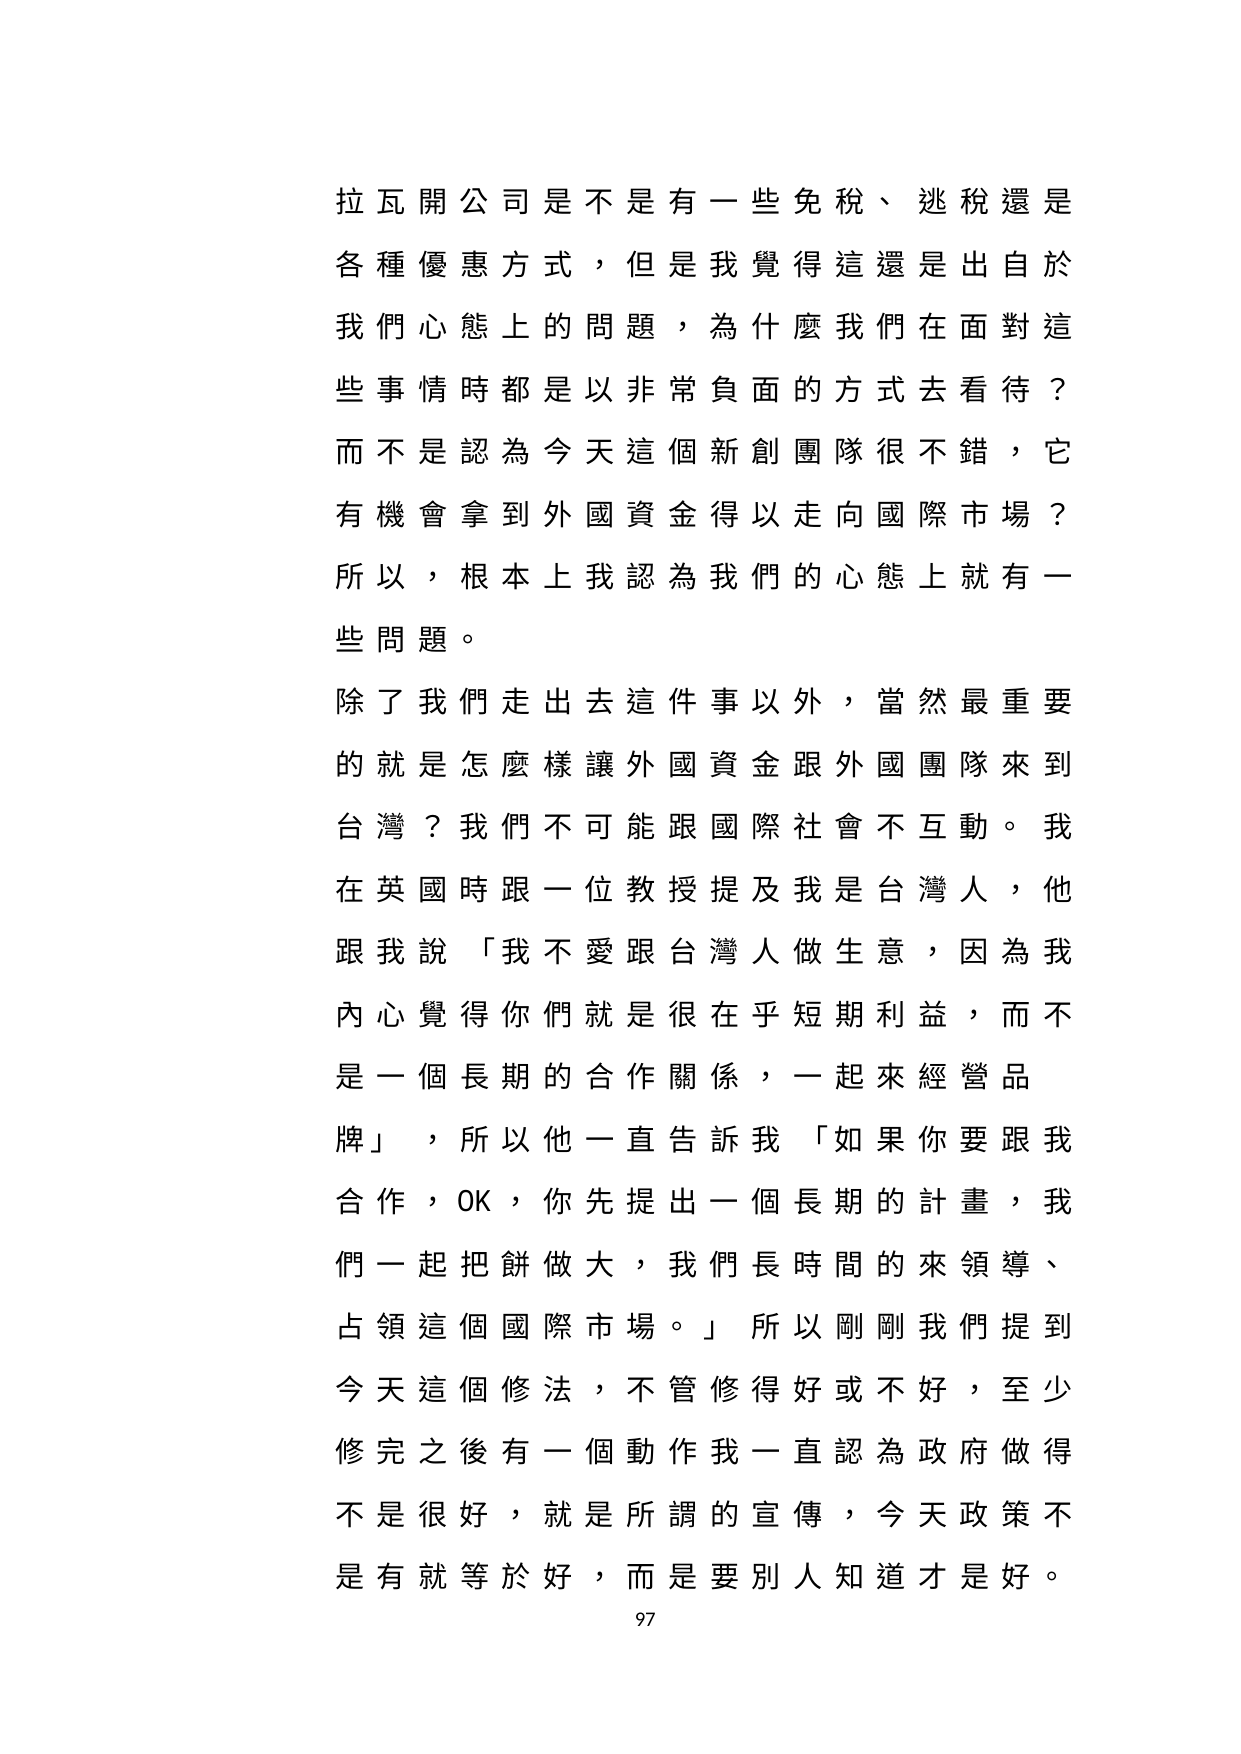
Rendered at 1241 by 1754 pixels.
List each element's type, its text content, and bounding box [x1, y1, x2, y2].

text 除了我們走出去這件事以外，當然最重要的就是怎麼樣讓外國資金跟外國團隊來到台灣？我們不可能跟國際社會不互動。我在英國時跟一位教授提及我是台灣人，他跟我說「我不愛跟台灣人做生意，因為我內心覺得你們就是很在乎短期利益，而不是一個長期的合作關係，一起來經營品牌」，所以他一直告訴我「如果你要跟我合作，OK，你先提出一個長期的計畫，我們一起把餅做大，我們長時間的來領導、占領這個國際市場。」所以剛剛我們提到今天這個修法，不管修得好或不好，至少修完之後有一個動作我一直認為政府做得不是很好，就是所謂的宣傳，今天政策不是有就等於好，而是要別人知道才是好。 [295, 658, 1078, 1596]
text 拉瓦開公司是不是有一些免稅、逃稅還是各種優惠方式，但是我覺得這還是出自於我們心態上的問題，為什麼我們在面對這些事情時都是以非常負面的方式去看待？而不是認為今天這個新創團隊很不錯，它有機會拿到外國資金得以走向國際市場？所以，根本上我認為我們的心態上就有一些問題。 [206, 158, 1078, 658]
